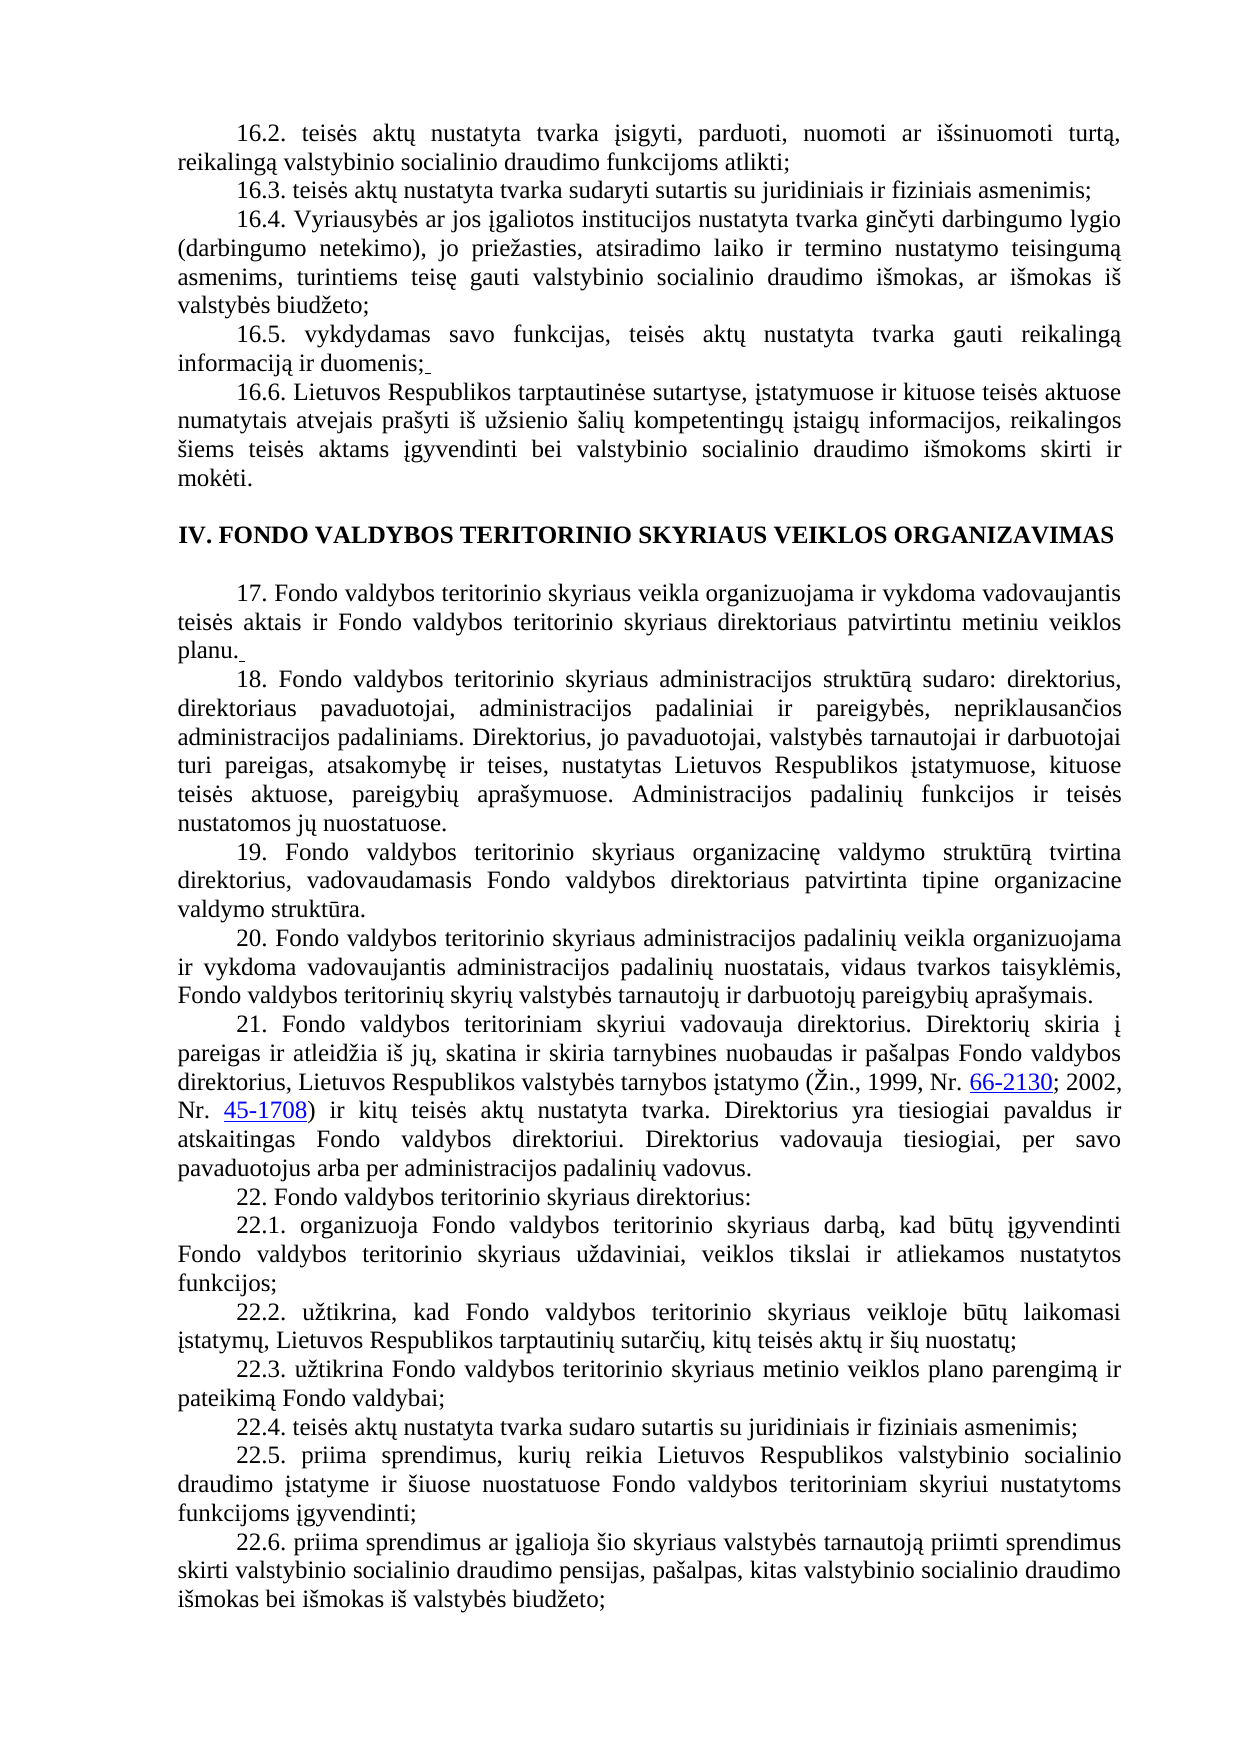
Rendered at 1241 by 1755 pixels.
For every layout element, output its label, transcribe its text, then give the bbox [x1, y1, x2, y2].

text 16.2. teisės aktų nustatyta tvarka įsigyti, parduoti, nuomoti ar išsinuomoti turtą, reikalingą valstybinio socialinio draudimo funkcijoms atlikti; [177, 118, 1122, 176]
text 22.2. užtikrina, kad Fondo valdybos teritorinio skyriaus veikloje būtų laikomasi įstatymų, Lietuvos Respublikos tarptautinių sutarčių, kitų teisės aktų ir šių nuostatų; [177, 1297, 1122, 1354]
text 22.3. užtikrina Fondo valdybos teritorinio skyriaus metinio veiklos plano parengimą ir pateikimą Fondo valdybai; [177, 1354, 1122, 1412]
text 16.3. teisės aktų nustatyta tvarka sudaryti sutartis su juridiniais ir fiziniais asmenimis; [177, 176, 1122, 204]
text 16.4. Vyriausybės ar jos įgaliotos institucijos nustatyta tvarka ginčyti darbingumo lygio (darbingumo netekimo), jo priežasties, atsiradimo laiko ir termino nustatymo teisingumą asmenims, turintiems teisę gauti valstybinio socialinio draudimo išmokas, ar išmokas iš valstybės biudžeto; [177, 204, 1122, 319]
text 17. Fondo valdybos teritorinio skyriaus veikla organizuojama ir vykdoma vadovaujantis teisės aktais ir Fondo valdybos teritorinio skyriaus direktoriaus patvirtintu metiniu veiklos planu. [177, 578, 1122, 664]
text 22.4. teisės aktų nustatyta tvarka sudaro sutartis su juridiniais ir fiziniais asmenimis; [177, 1412, 1122, 1441]
text 22.1. organizuoja Fondo valdybos teritorinio skyriaus darbą, kad būtų įgyvendinti Fondo valdybos teritorinio skyriaus uždaviniai, veiklos tikslai ir atliekamos nustatytos funkcijos; [177, 1211, 1122, 1297]
text 22.6. priima sprendimus ar įgalioja šio skyriaus valstybės tarnautoją priimti sprendimus skirti valstybinio socialinio draudimo pensijas, pašalpas, kitas valstybinio socialinio draudimo išmokas bei išmokas iš valstybės biudžeto; [177, 1527, 1122, 1613]
text 19. Fondo valdybos teritorinio skyriaus organizacinę valdymo struktūrą tvirtina direktorius, vadovaudamasis Fondo valdybos direktoriaus patvirtinta tipine organizacine valdymo struktūra. [177, 837, 1122, 923]
text 16.5. vykdydamas savo funkcijas, teisės aktų nustatyta tvarka gauti reikalingą informaciją ir duomenis; [177, 319, 1122, 377]
text IV. FONDO VALDYBOS TERITORINIO SKYRIAUS VEIKLOS ORGANIZAVIMAS [177, 521, 1122, 549]
text 21. Fondo valdybos teritoriniam skyriui vadovauja direktorius. Direktorių skiria į pareigas ir atleidžia iš jų, skatina ir skiria tarnybines nuobaudas ir pašalpas Fondo valdybos direktorius, Lietuvos Respublikos valstybės tarnybos įstatymo (Žin., 1999, Nr. 66-2130; 2002, Nr. 45-1708) ir kitų teisės aktų nustatyta tvarka. Direktorius yra tiesiogiai pavaldus ir atskaitingas Fondo valdybos direktoriui. Direktorius vadovauja tiesiogiai, per savo pavaduotojus arba per administracijos padalinių vadovus. [177, 1009, 1122, 1182]
text 20. Fondo valdybos teritorinio skyriaus administracijos padalinių veikla organizuojama ir vykdoma vadovaujantis administracijos padalinių nuostatais, vidaus tvarkos taisyklėmis, Fondo valdybos teritorinių skyrių valstybės tarnautojų ir darbuotojų pareigybių aprašymais. [177, 923, 1122, 1009]
text 22.5. priima sprendimus, kurių reikia Lietuvos Respublikos valstybinio socialinio draudimo įstatyme ir šiuose nuostatuose Fondo valdybos teritoriniam skyriui nustatytoms funkcijoms įgyvendinti; [177, 1441, 1122, 1527]
text 22. Fondo valdybos teritorinio skyriaus direktorius: [177, 1182, 1122, 1211]
text 16.6. Lietuvos Respublikos tarptautinėse sutartyse, įstatymuose ir kituose teisės aktuose numatytais atvejais prašyti iš užsienio šalių kompetentingų įstaigų informacijos, reikalingos šiems teisės aktams įgyvendinti bei valstybinio socialinio draudimo išmokoms skirti ir mokėti. [177, 377, 1122, 492]
text 18. Fondo valdybos teritorinio skyriaus administracijos struktūrą sudaro: direktorius, direktoriaus pavaduotojai, administracijos padaliniai ir pareigybės, nepriklausančios administracijos padaliniams. Direktorius, jo pavaduotojai, valstybės tarnautojai ir darbuotojai turi pareigas, atsakomybę ir teises, nustatytas Lietuvos Respublikos įstatymuose, kituose teisės aktuose, pareigybių aprašymuose. Administracijos padalinių funkcijos ir teisės nustatomos jų nuostatuose. [177, 664, 1122, 837]
